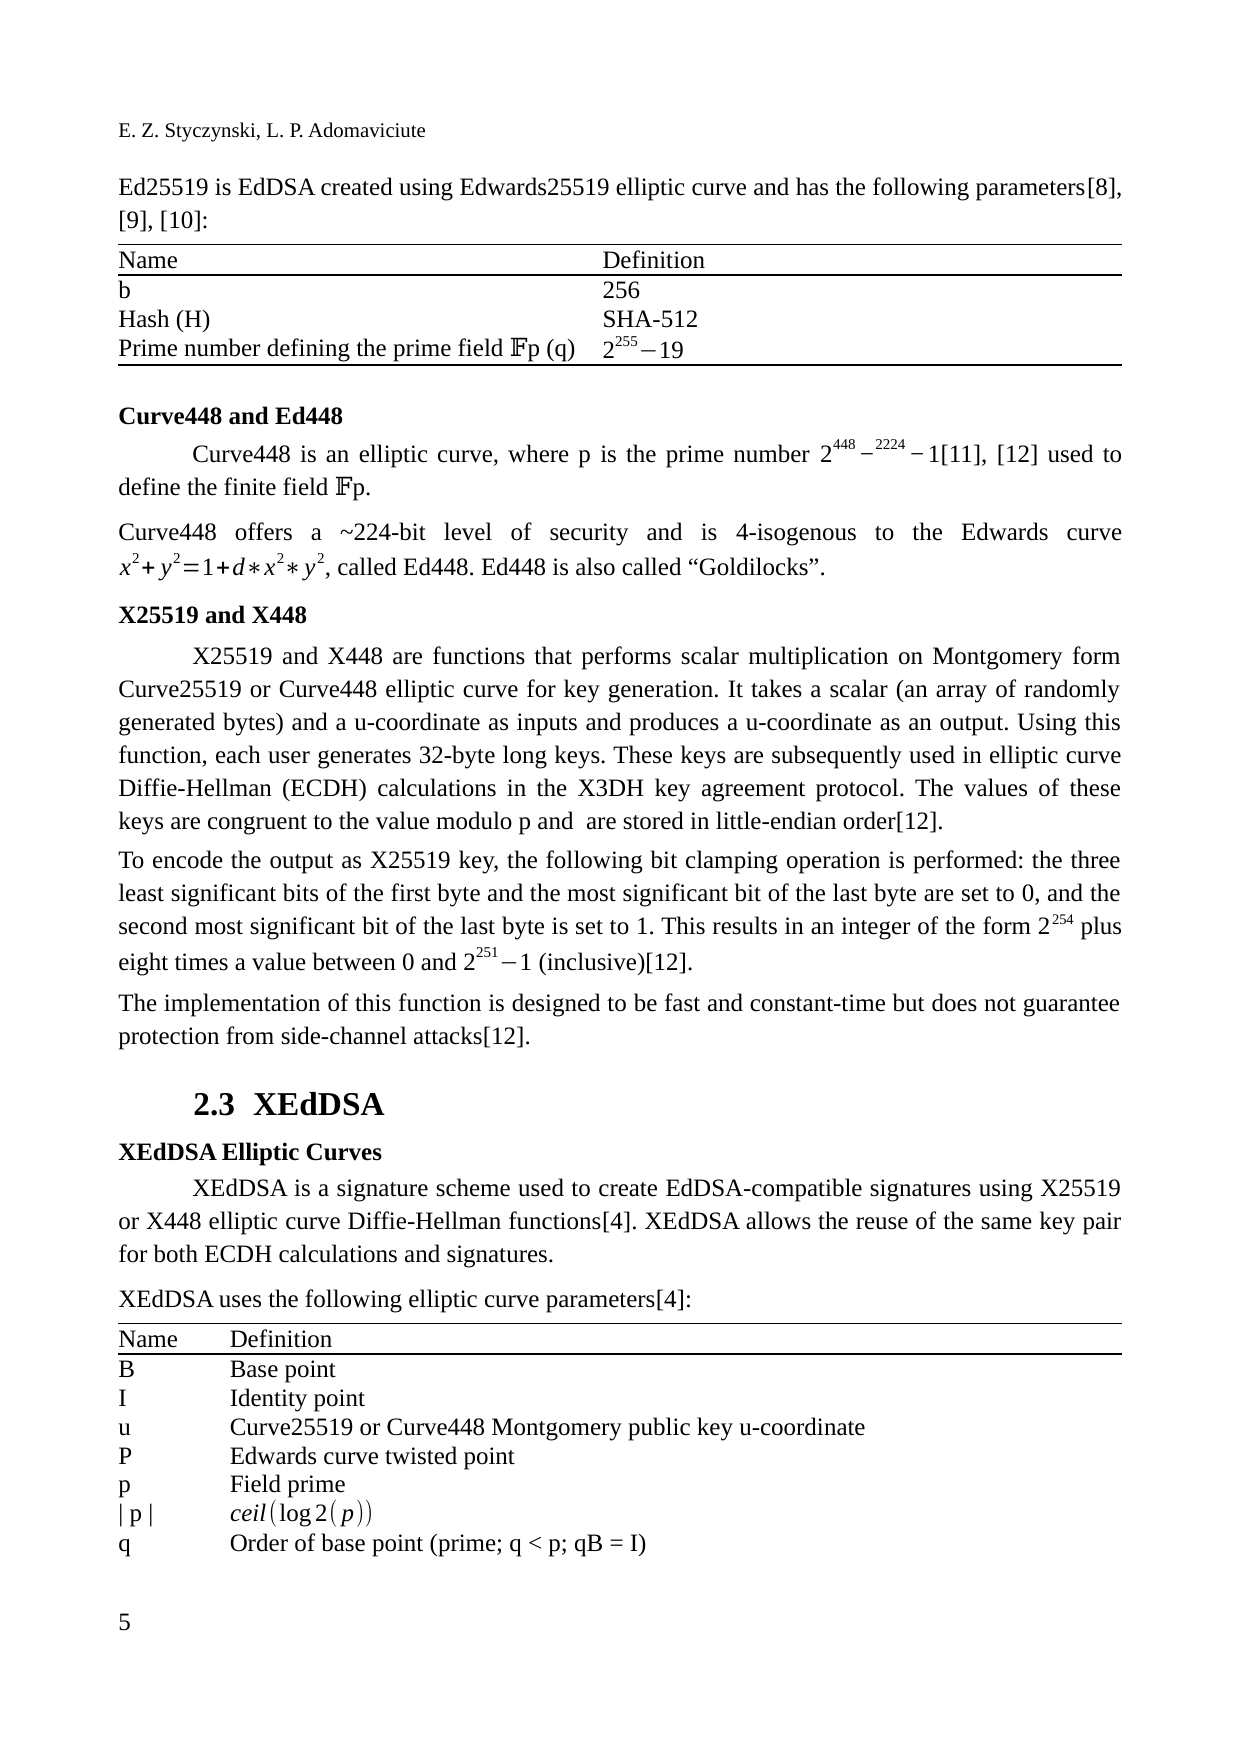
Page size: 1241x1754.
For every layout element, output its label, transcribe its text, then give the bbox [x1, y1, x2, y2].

table_cell Hash (H) [118, 304, 602, 333]
text X25519 and X448 are functions that performs scalar multiplication on Montgomery form Curve25519 or Curve448 elliptic curve for key generation. It takes a scalar (an array of randomly generated bytes) and a u-coordinate as inputs and produces a u-coordinate as an output. Using this function, each user generates 32-byte long keys. These keys are subsequently used in elliptic curve Diffie-Hellman (ECDH) calculations in the X3DH key agreement protocol. The values of these keys are congruent to the value modulo p and are stored in little-endian order[12]. [118, 641, 1122, 835]
table_cell Field prime [230, 1470, 1122, 1498]
table_cell Base point [230, 1355, 1122, 1383]
table_cell [602, 333, 1122, 364]
table_cell p [118, 1470, 229, 1498]
table_header Definition [230, 1324, 1122, 1353]
text The implementation of this function is designed to be fast and constant-time but does not guarantee protection from side-channel attacks[12]. [118, 988, 1122, 1050]
table_header Definition [602, 245, 1122, 274]
text Curve448 is an elliptic curve, where p is the prime number [11], [12] used to define the finite field 𝔽p. [118, 436, 1122, 500]
subtitle XEdDSA Elliptic Curves [118, 1137, 1122, 1166]
text Ed25519 is EdDSA created using Edwards25519 elliptic curve and has the following parameters[8], [9], [10]: [118, 172, 1122, 233]
text To encode the output as X25519 key, the following bit clamping operation is performed: the three least significant bits of the first byte and the most significant bit of the last byte are set to 0, and the second most significant bit of the last byte is set to 1. This results in an integer of the form 2254 plus eight times a value between 0 and (inclusive)[12]. [118, 845, 1122, 976]
table_cell [230, 1498, 1122, 1528]
table_cell q [118, 1529, 229, 1557]
subtitle X25519 and X448 [118, 600, 1122, 628]
text Curve448 offers a ~224-bit level of security and is 4-isogenous to the Edwards curve, called Ed448. Ed448 is also called “Goldilocks”. [118, 517, 1122, 581]
table_cell Identity point [230, 1383, 1122, 1412]
table_cell 256 [602, 276, 1122, 304]
table_header Name [118, 245, 602, 274]
table_cell Edwards curve twisted point [230, 1441, 1122, 1469]
subtitle Curve448 and Ed448 [118, 401, 1122, 429]
table_cell Order of base point (prime; q < p; qB = I) [230, 1529, 1122, 1557]
table_cell u [118, 1412, 229, 1441]
table_cell Prime number defining the prime field 𝔽p (q) [118, 333, 602, 364]
table_cell B [118, 1355, 229, 1383]
table_cell P [118, 1441, 229, 1469]
table_cell b [118, 276, 602, 304]
table_cell I [118, 1383, 229, 1412]
subtitle XEdDSA [193, 1084, 1122, 1122]
table_cell | p | [118, 1498, 229, 1528]
table_cell SHA-512 [602, 304, 1122, 333]
table_cell Curve25519 or Curve448 Montgomery public key u-coordinate [230, 1412, 1122, 1441]
table_header Name [118, 1324, 229, 1353]
text XEdDSA uses the following elliptic curve parameters[4]: [118, 1284, 1122, 1312]
text XEdDSA is a signature scheme used to create EdDSA-compatible signatures using X25519 or X448 elliptic curve Diffie-Hellman functions[4]. XEdDSA allows the reuse of the same key pair for both ECDH calculations and signatures. [118, 1173, 1122, 1268]
